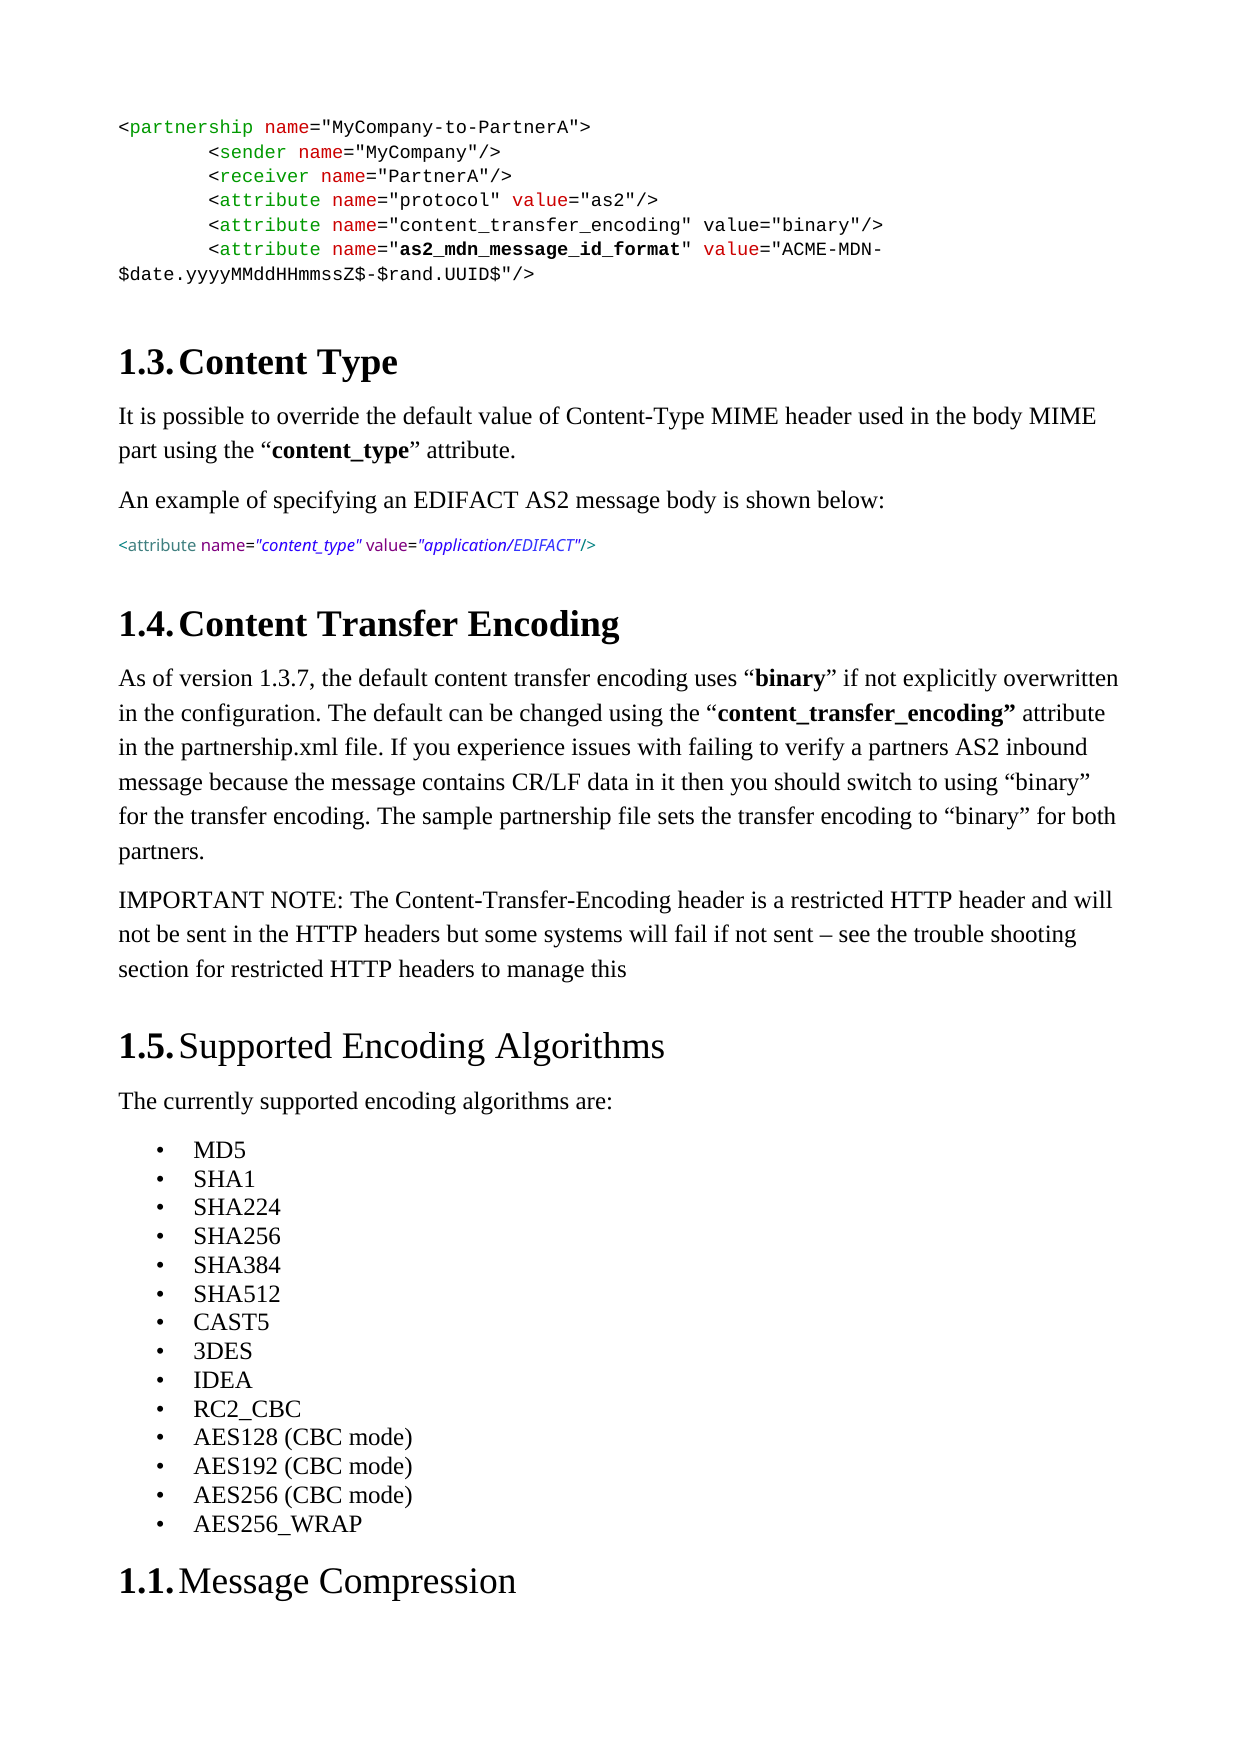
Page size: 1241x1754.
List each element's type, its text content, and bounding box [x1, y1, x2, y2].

subtitle Content Transfer Encoding [118, 601, 1122, 644]
list AES256_WRAP [156, 1509, 1122, 1537]
subtitle Supported Encoding Algorithms [118, 1024, 1122, 1067]
text <attribute name="protocol" value="as2"/> [118, 191, 1122, 212]
text <receiver name="PartnerA"/> [118, 167, 1122, 188]
list Content Type [118, 339, 1122, 382]
text <attribute name="content_transfer_encoding" value="binary"/> [118, 216, 1122, 237]
text It is possible to override the default value of Content-Type MIME header used in the body MIME part using the “content_type” attribute. [118, 401, 1122, 464]
list SHA512 [156, 1279, 1122, 1307]
text <partnership name="MyCompany-to-PartnerA"> [118, 118, 1122, 139]
list SHA1 [156, 1164, 1122, 1192]
list AES128 (CBC mode) [156, 1422, 1122, 1451]
list RC2_CBC [156, 1394, 1122, 1422]
text As of version 1.3.7, the default content transfer encoding uses “binary” if not explicitly overwritten in the configuration. The default can be changed using the “content_transfer_encoding” attribute in the partnership.xml file. If you experience issues with failing to verify a partners AS2 inbound message because the message contains CR/LF data in it then you should switch to using “binary” for the transfer encoding. The sample partnership file sets the transfer encoding to “binary” for both partners. [118, 663, 1122, 865]
list MD5 [156, 1135, 1122, 1164]
list SHA256 [156, 1221, 1122, 1250]
subtitle Message Compression [118, 1558, 1122, 1601]
text <sender name="MyCompany"/> [118, 142, 1122, 164]
list AES256 (CBC mode) [156, 1480, 1122, 1509]
list AES192 (CBC mode) [156, 1451, 1122, 1480]
list 3DES [156, 1336, 1122, 1365]
text An example of specifying an EDIFACT AS2 message body is shown below: [118, 485, 1122, 513]
list SHA224 [156, 1192, 1122, 1221]
text IMPORTANT NOTE: The Content-Transfer-Encoding header is a restricted HTTP header and will not be sent in the HTTP headers but some systems will fail if not sent – see the trouble shooting section for restricted HTTP headers to manage this [118, 885, 1122, 983]
text <attribute name="as2_mdn_message_id_format" value="ACME-MDN-$date.yyyyMMddHHmmssZ$-$rand.UUID$"/> [118, 240, 1122, 286]
list CAST5 [156, 1307, 1122, 1336]
text The currently supported encoding algorithms are: [118, 1086, 1122, 1115]
list IDEA [156, 1365, 1122, 1394]
text <attribute name="content_type" value="application/EDIFACT"/> [118, 534, 1122, 556]
list SHA384 [156, 1250, 1122, 1279]
